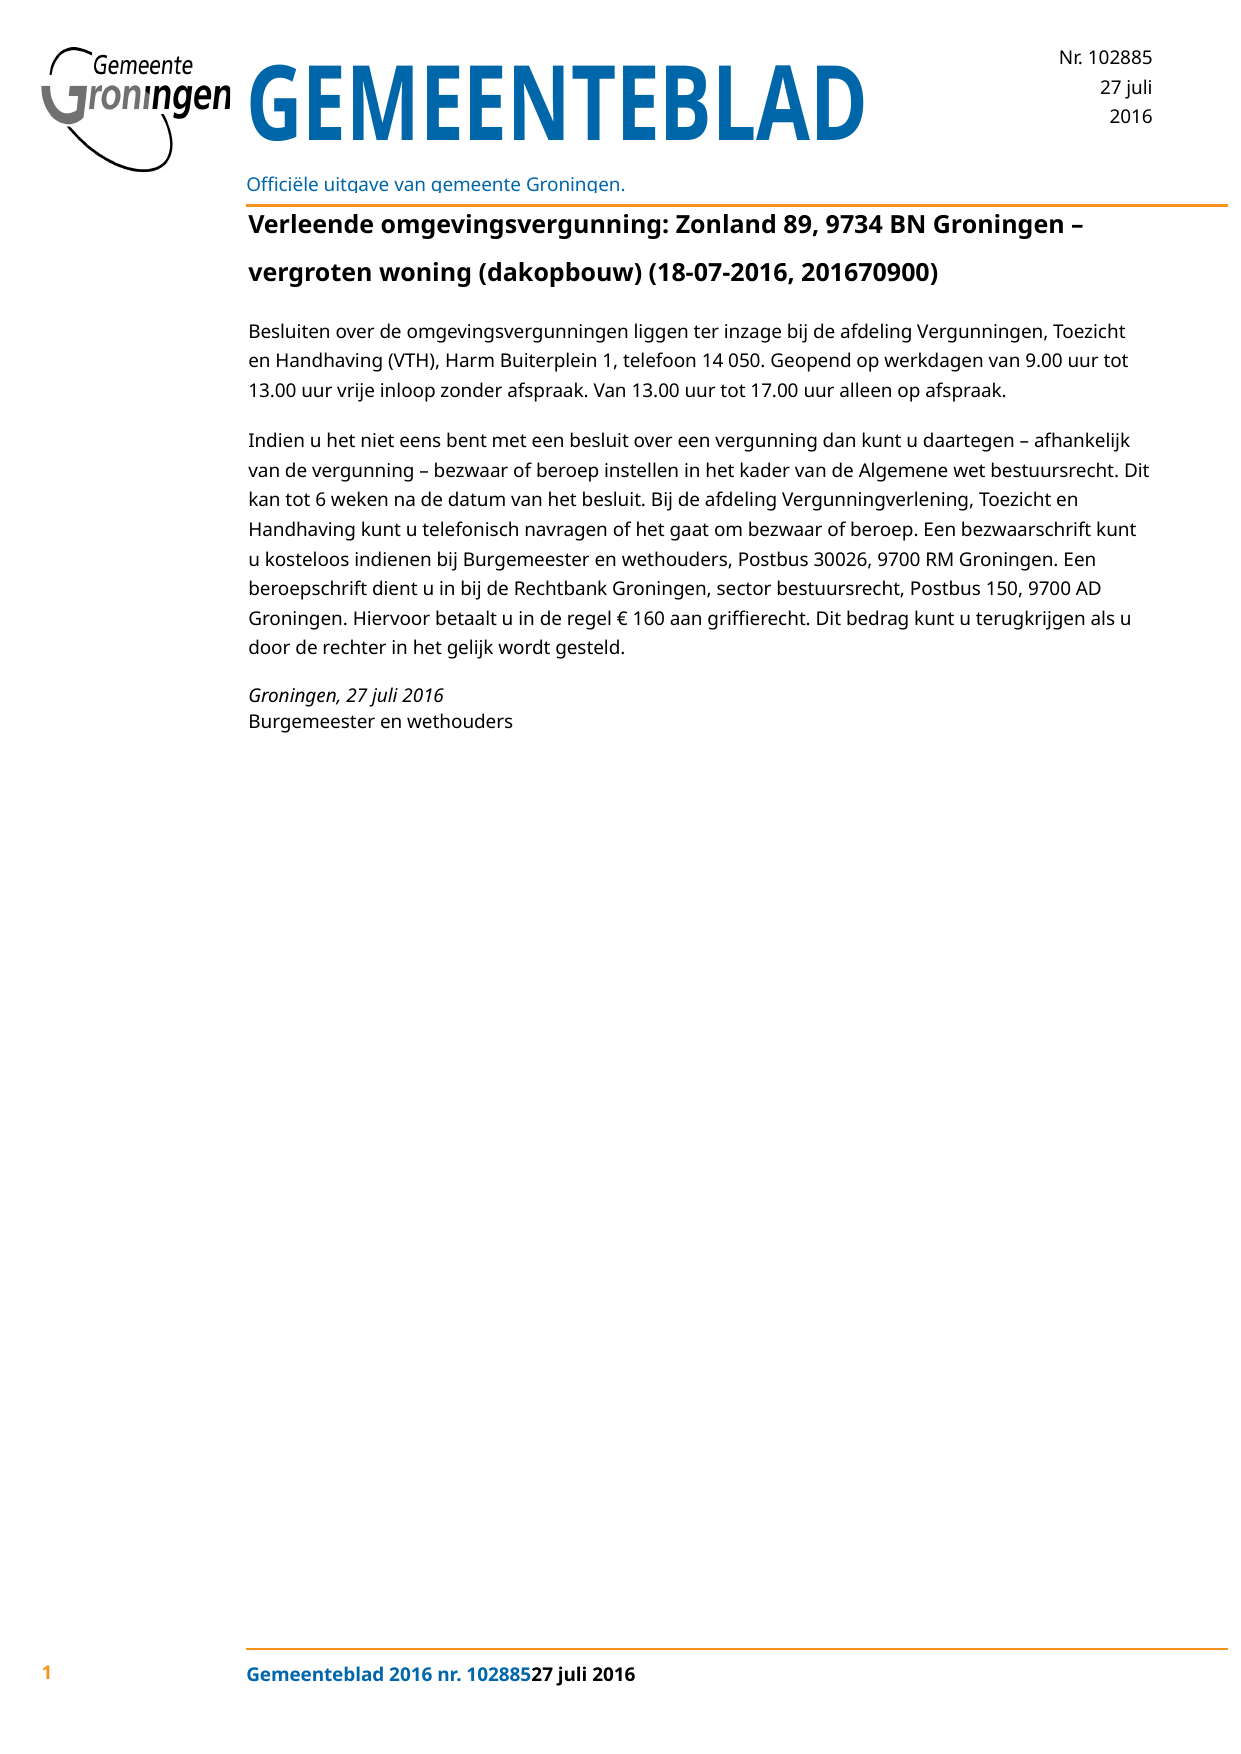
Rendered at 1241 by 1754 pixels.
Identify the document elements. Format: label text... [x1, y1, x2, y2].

text Besluiten over de omgevingsvergunningen liggen ter inzage bij de afdeling Vergunningen, Toezicht en Handhaving (VTH), Harm Buiterplein 1, telefoon 14 050. Geopend op werkdagen van 9.00 uur tot 13.00 uur vrije inloop zonder afspraak. Van 13.00 uur tot 17.00 uur alleen op afspraak. [248, 318, 1152, 403]
text Verleende omgevingsvergunning: Zonland 89, 9734 BN Groningen – vergroten woning (dakopbouw) (18-07-2016, 201670900) [248, 207, 1152, 288]
picture [41, 47, 231, 172]
text Groningen, 27 juli 2016 [248, 682, 1152, 708]
text Indien u het niet eens bent met een besluit over een vergunning dan kunt u daartegen – afhankelijk van de vergunning – bezwaar of beroep instellen in het kader van de Algemene wet bestuursrecht. Dit kan tot 6 weken na de datum van het besluit. Bij de afdeling Vergunningverlening, Toezicht en Handhaving kunt u telefonisch navragen of het gaat om bezwaar of beroep. Een bezwaarschrift kunt u kosteloos indienen bij Burgemeester en wethouders, Postbus 30026, 9700 RM Groningen. Een beroepschrift dient u in bij de Rechtbank Groningen, sector bestuursrecht, Postbus 150, 9700 AD Groningen. Hiervoor betaalt u in de regel € 160 aan griffierecht. Dit bedrag kunt u terugkrijgen als u door de rechter in het gelijk wordt gesteld. [248, 427, 1152, 660]
text Burgemeester en wethouders [248, 708, 1152, 734]
